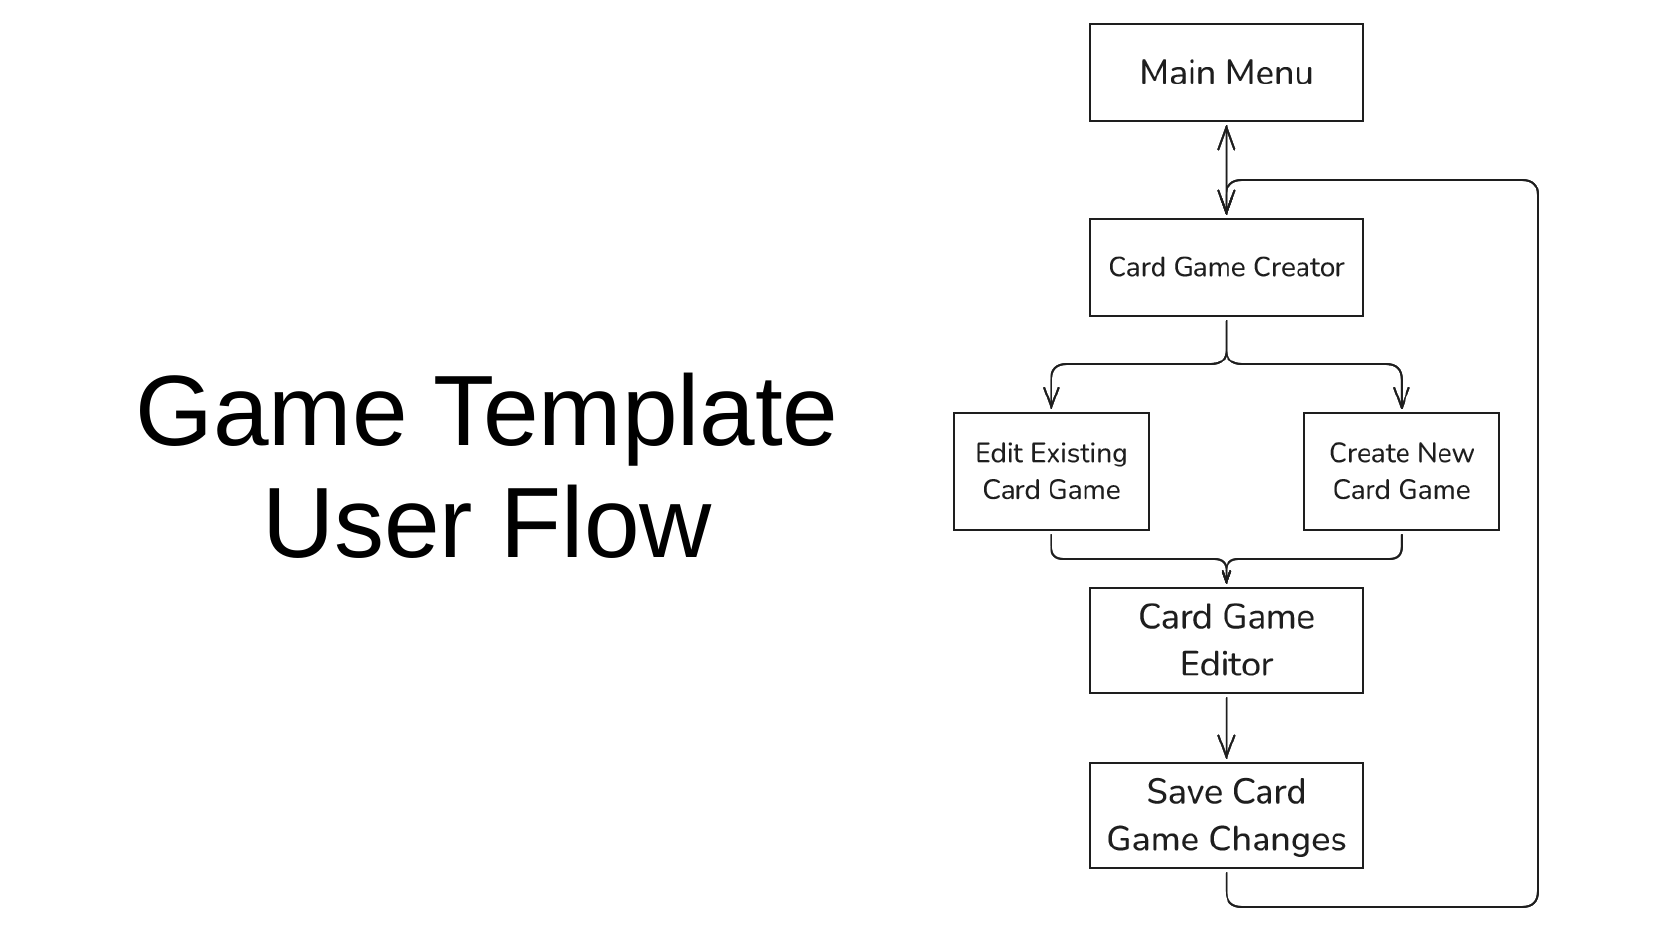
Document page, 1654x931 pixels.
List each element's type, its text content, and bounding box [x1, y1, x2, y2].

subtitle Game Template User Flow [118, 106, 857, 827]
picture [944, 14, 1547, 916]
